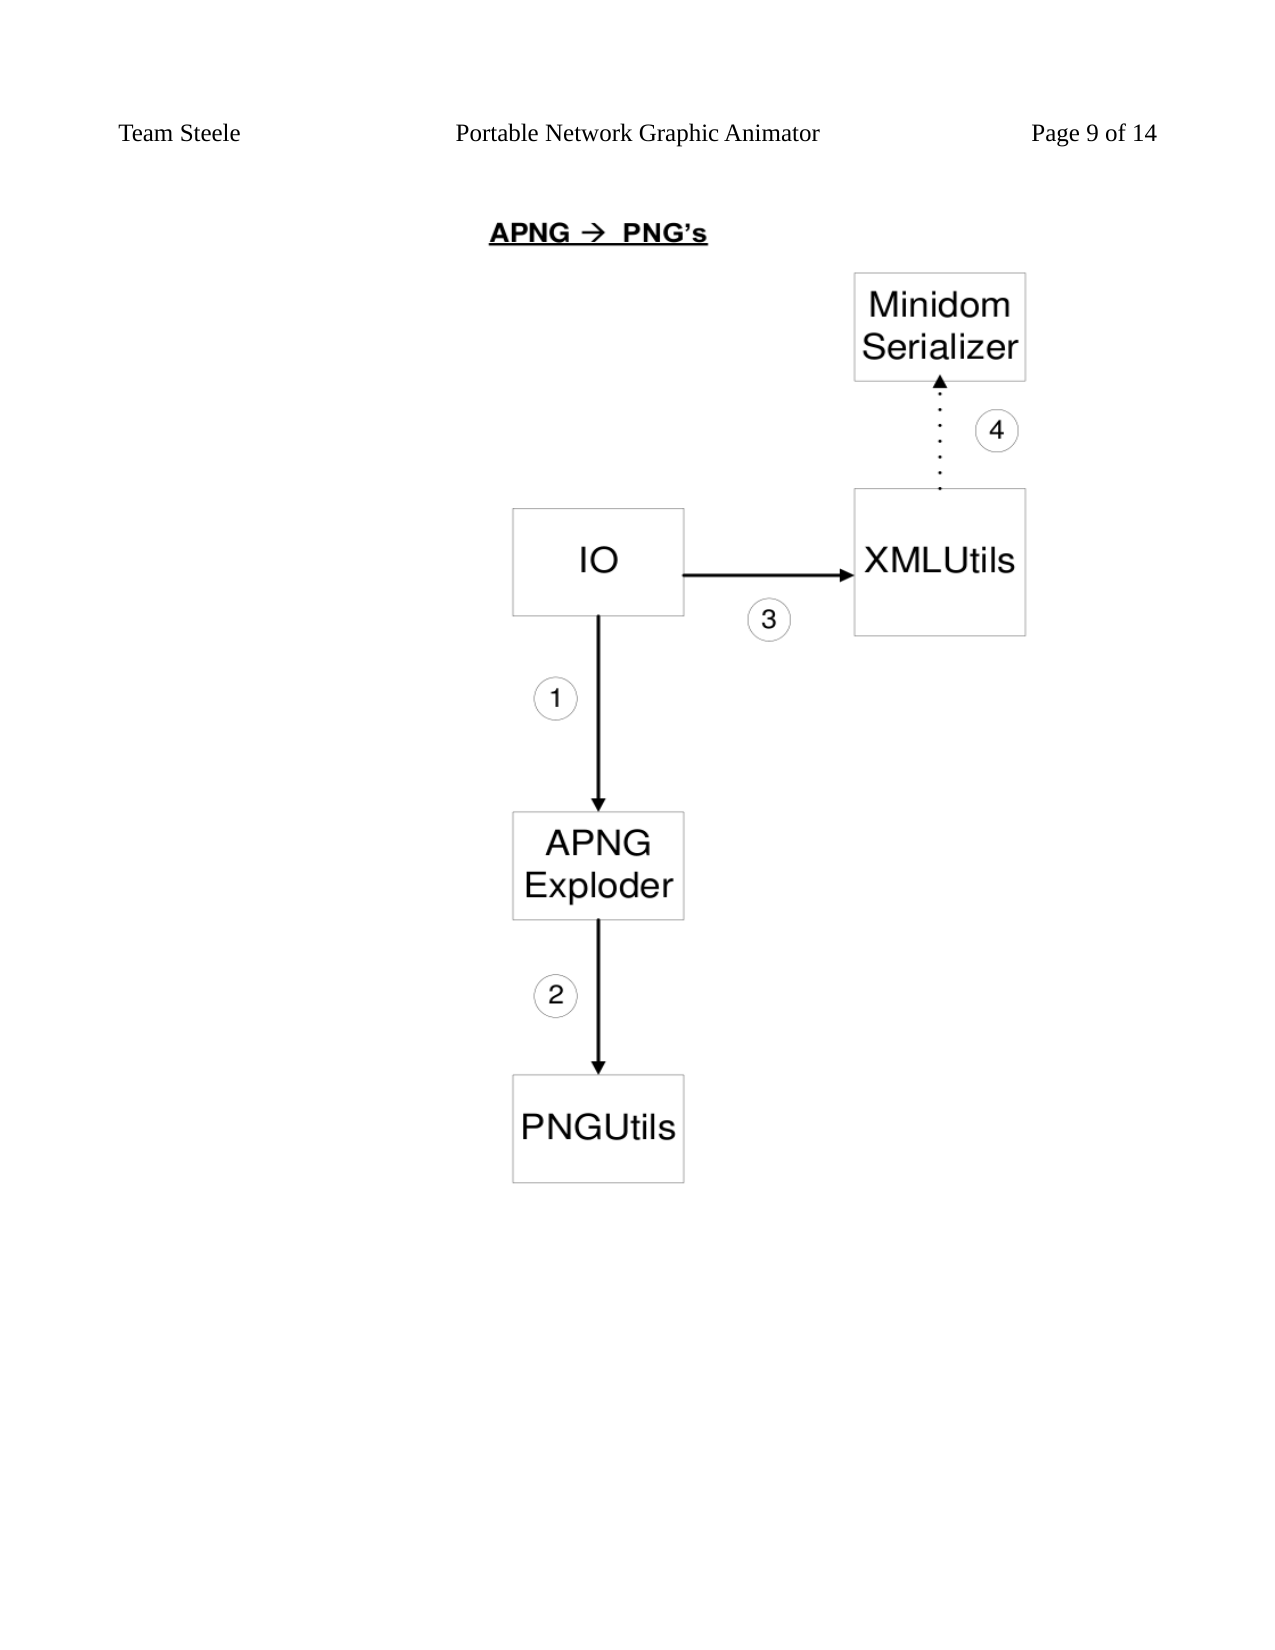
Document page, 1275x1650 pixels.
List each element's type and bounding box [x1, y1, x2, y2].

picture [143, 181, 1112, 1339]
